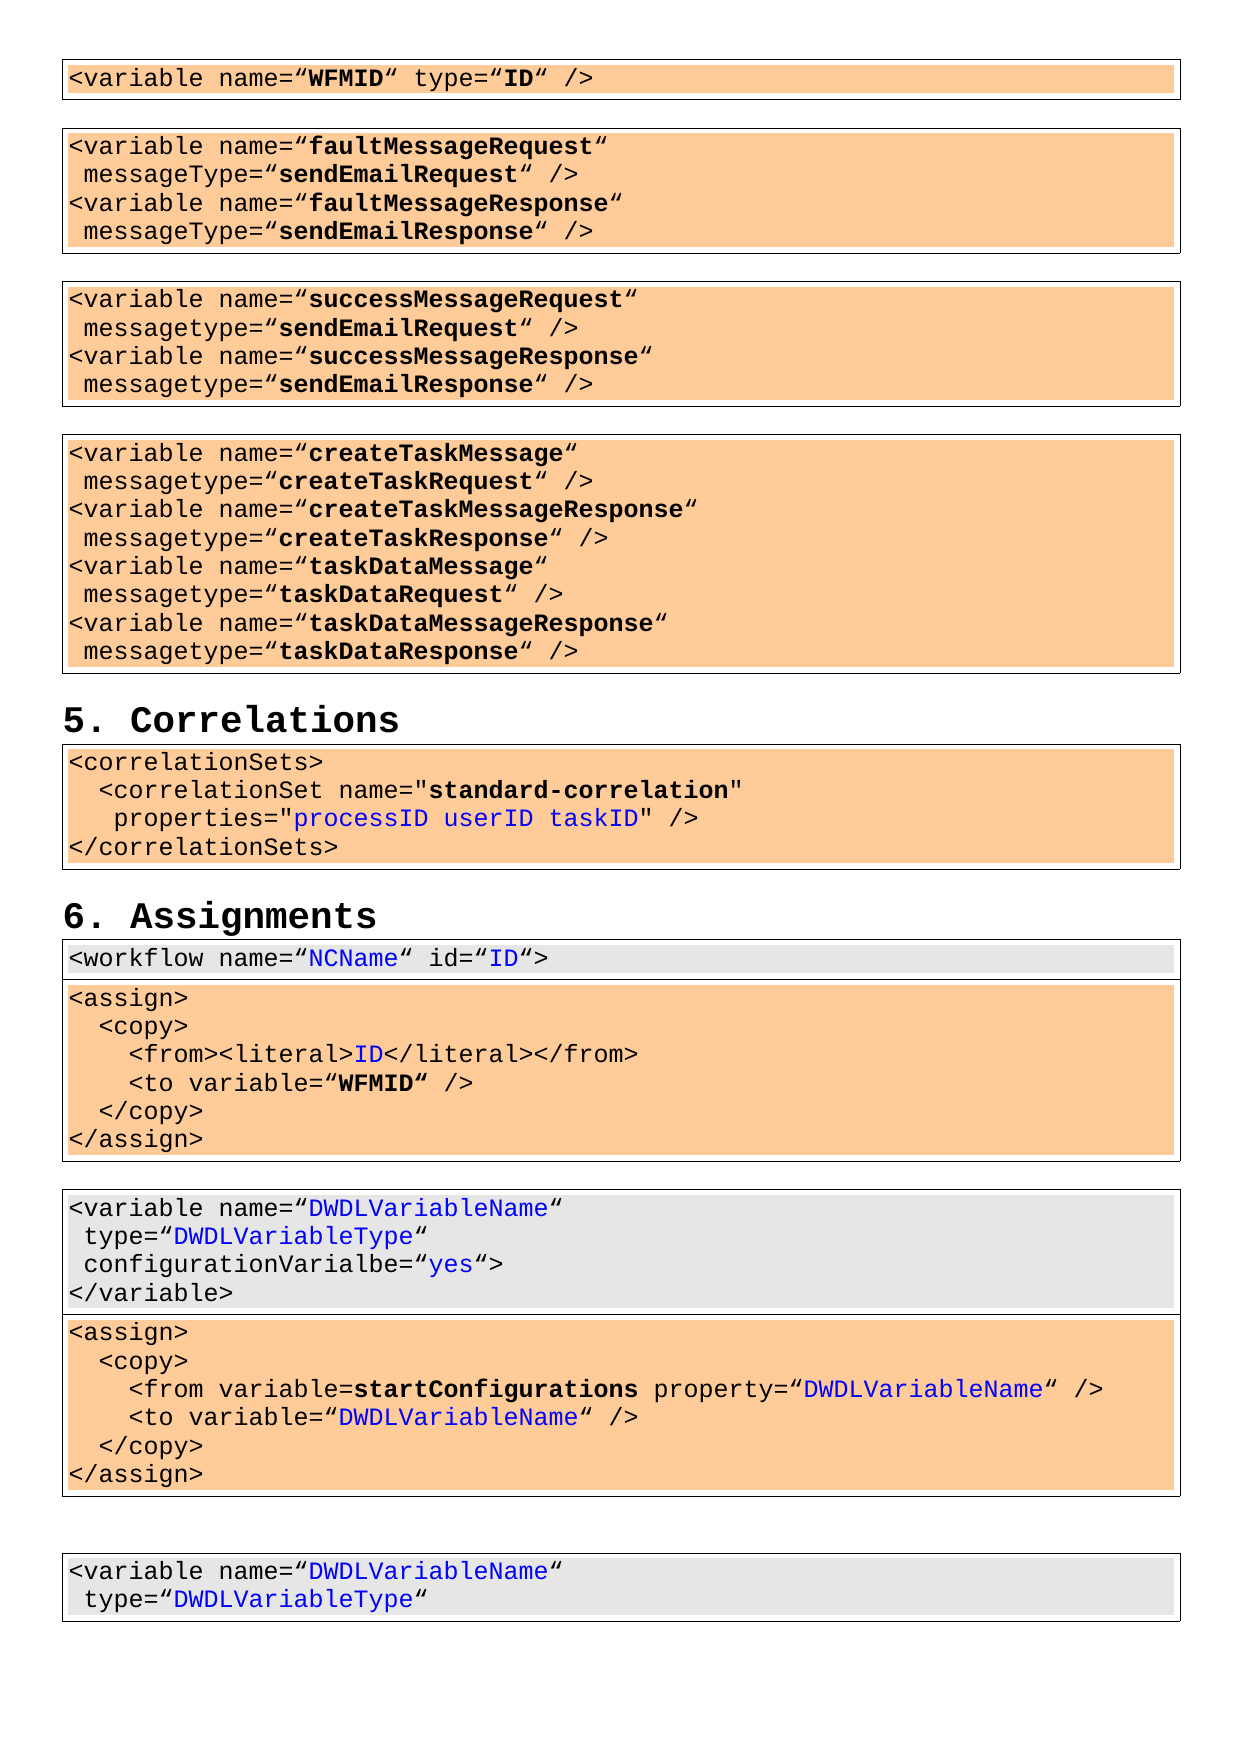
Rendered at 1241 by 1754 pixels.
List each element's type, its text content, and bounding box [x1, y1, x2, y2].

table_header <variable name=“WFMID“ type=“ID“ /> [63, 60, 1180, 99]
table_header <workflow name=“NCName“ id=“ID“> [63, 940, 1180, 979]
text 5. Correlations [62, 701, 1180, 743]
text 6. Assignments [62, 897, 1180, 939]
table_cell <assign> <copy> <from variable=startConfigurations property=“DWDLVariableName“ /> <to variable=“DWDLVariableName“ /> </copy> </assign> [63, 1315, 1180, 1496]
table_header <variable name=“DWDLVariableName“ type=“DWDLVariableType“ configurationVarialbe=“yes“> </variable> [63, 1190, 1180, 1314]
table_header <variable name=“DWDLVariableName“ type=“DWDLVariableType“ [63, 1554, 1180, 1621]
table_header <variable name=“createTaskMessage“ messagetype=“createTaskRequest“ /> <variable name=“createTaskMessageResponse“ messagetype=“createTaskResponse“ /> <variable name=“taskDataMessage“ messagetype=“taskDataRequest“ /> <variable name=“taskDataMessageResponse“ messagetype=“taskDataResponse“ /> [63, 435, 1180, 673]
table_header <variable name=“faultMessageRequest“ messageType=“sendEmailRequest“ /> <variable name=“faultMessageResponse“ messageType=“sendEmailResponse“ /> [63, 129, 1180, 253]
table_header <correlationSets> <correlationSet name="standard-correlation" properties="processID userID taskID" /> </correlationSets> [63, 745, 1180, 868]
table_header <variable name=“successMessageRequest“ messagetype=“sendEmailRequest“ /> <variable name=“successMessageResponse“ messagetype=“sendEmailResponse“ /> [63, 282, 1180, 406]
table_cell <assign> <copy> <from><literal>ID</literal></from> <to variable=“WFMID“ /> </copy> </assign> [63, 980, 1180, 1161]
